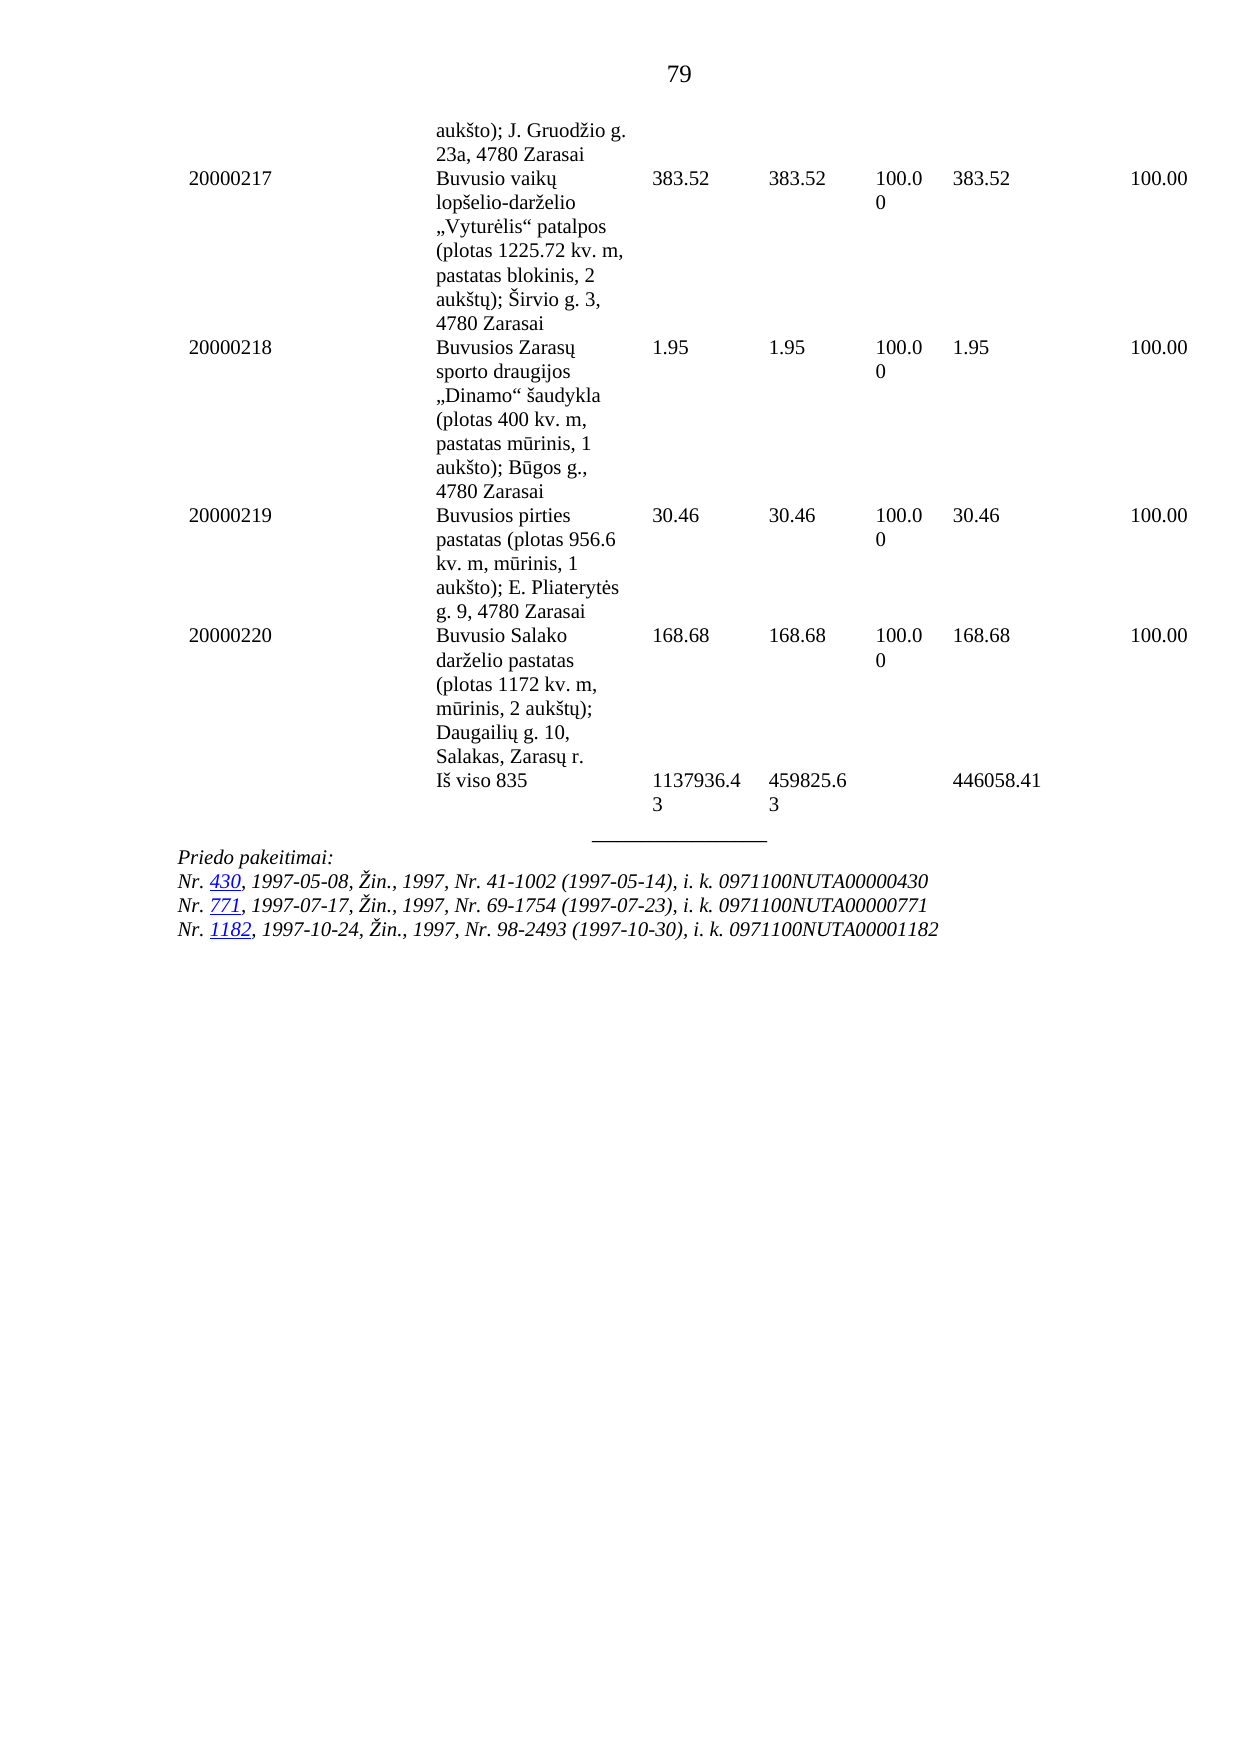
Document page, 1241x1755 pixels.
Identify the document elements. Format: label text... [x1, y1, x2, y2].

table_cell 100.00 [864, 335, 941, 503]
table_cell 383.52 [941, 166, 1119, 335]
table_cell [757, 118, 864, 166]
table_cell 1.95 [941, 335, 1119, 503]
table_cell 100.00 [864, 166, 941, 335]
table_cell 30.46 [941, 503, 1119, 623]
table_cell [177, 118, 424, 166]
table_cell 20000220 [177, 624, 424, 768]
table_cell Buvusios pirties pastatas (plotas 956.6 kv. m, mūrinis, 1 aukšto); E. Pliaterytės g. 9, 4780 Zarasai [425, 503, 641, 623]
table_cell Buvusio Salako darželio pastatas (plotas 1172 kv. m, mūrinis, 2 aukštų); Daugailių g. 10, Salakas, Zarasų r. [425, 624, 641, 768]
table_cell 383.52 [641, 166, 757, 335]
table_cell aukšto); J. Gruodžio g. 23a, 4780 Zarasai [425, 118, 641, 166]
table_cell 20000217 [177, 166, 424, 335]
table_cell 30.46 [757, 503, 864, 623]
table_cell 20000219 [177, 503, 424, 623]
table_cell 1137936.43 [641, 768, 757, 816]
table_cell [1201, 335, 1240, 503]
table_cell 459825.63 [757, 768, 864, 816]
table_cell [177, 768, 424, 816]
table_cell [864, 118, 941, 166]
table_cell 1.95 [757, 335, 864, 503]
table_cell 446058.41 [941, 768, 1119, 816]
text Nr. 1182, 1997-10-24, Žin., 1997, Nr. 98-2493 (1997-10-30), i. k. 0971100NUTA00001182 [177, 917, 1181, 941]
table_cell [1119, 118, 1201, 166]
text Nr. 430, 1997-05-08, Žin., 1997, Nr. 41-1002 (1997-05-14), i. k. 0971100NUTA00000430 [177, 869, 1181, 893]
table_cell 168.68 [941, 624, 1119, 768]
text Priedo pakeitimai: [177, 845, 1181, 869]
text ______________ [177, 816, 1181, 845]
table_cell [1201, 166, 1240, 335]
table_cell 100.00 [1119, 166, 1201, 335]
table_cell [1201, 624, 1240, 768]
table_cell Iš viso 835 [425, 768, 641, 816]
table_cell Buvusios Zarasų sporto draugijos „Dinamo“ šaudykla (plotas 400 kv. m, pastatas mūrinis, 1 aukšto); Būgos g., 4780 Zarasai [425, 335, 641, 503]
table_cell [1201, 768, 1240, 816]
table_cell [941, 118, 1119, 166]
table_cell 168.68 [757, 624, 864, 768]
table_cell Buvusio vaikų lopšelio-darželio „Vyturėlis“ patalpos (plotas 1225.72 kv. m, pastatas blokinis, 2 aukštų); Širvio g. 3, 4780 Zarasai [425, 166, 641, 335]
text Nr. 771, 1997-07-17, Žin., 1997, Nr. 69-1754 (1997-07-23), i. k. 0971100NUTA00000771 [177, 893, 1181, 917]
table_cell [641, 118, 757, 166]
table_cell [864, 768, 941, 816]
table_cell 383.52 [757, 166, 864, 335]
table_cell 30.46 [641, 503, 757, 623]
table_cell 100.00 [864, 503, 941, 623]
table_cell [1201, 118, 1240, 166]
table_cell 100.00 [1119, 335, 1201, 503]
table_cell 100.00 [1119, 503, 1201, 623]
table_cell 100.00 [864, 624, 941, 768]
table_cell 100.00 [1119, 624, 1201, 768]
table_cell [1201, 503, 1240, 623]
table_cell 20000218 [177, 335, 424, 503]
table_cell 1.95 [641, 335, 757, 503]
table_cell 168.68 [641, 624, 757, 768]
table_cell [1119, 768, 1201, 816]
